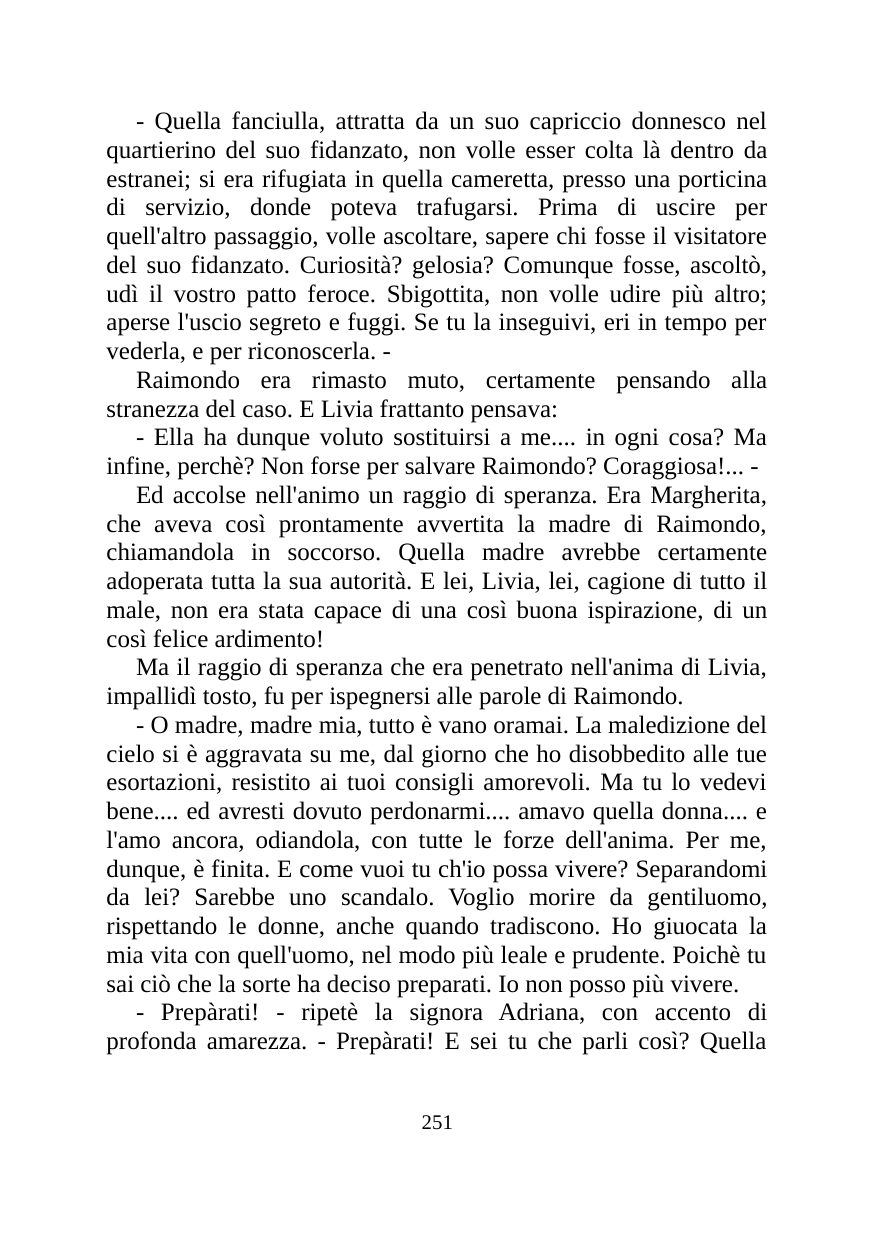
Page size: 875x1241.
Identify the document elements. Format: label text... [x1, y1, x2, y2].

text - Ella ha dunque voluto sostituirsi a me.... in ogni cosa? Ma infine, perchè? Non forse per salvare Raimondo? Coraggiosa!... - [106, 422, 768, 480]
text - Prepàrati! - ripetè la signora Adriana, con accento di profonda amarezza. - Prepàrati! E sei tu che parli così? Quella [106, 997, 768, 1055]
text - O madre, madre mia, tutto è vano oramai. La maledizione del cielo si è aggravata su me, dal giorno che ho disobbedito alle tue esortazioni, resistito ai tuoi consigli amorevoli. Ma tu lo vedevi bene.... ed avresti dovuto perdonarmi.... amavo quella donna.... e l'amo ancora, odiandola, con tutte le forze dell'anima. Per me, dunque, è finita. E come vuoi tu ch'io possa vivere? Separandomi da lei? Sarebbe uno scandalo. Voglio morire da gentiluomo, rispettando le donne, anche quando tradiscono. Ho giuocata la mia vita con quell'uomo, nel modo più leale e prudente. Poichè tu sai ciò che la sorte ha deciso preparati. Io non posso più vivere. [106, 710, 768, 997]
text - Quella fanciulla, attratta da un suo capriccio donnesco nel quartierino del suo fidanzato, non volle esser colta là dentro da estranei; si era rifugiata in quella cameretta, presso una porticina di servizio, donde poteva trafugarsi. Prima di uscire per quell'altro passaggio, volle ascoltare, sapere chi fosse il visitatore del suo fidanzato. Curiosità? gelosia? Comunque fosse, ascoltò, udì il vostro patto feroce. Sbigottita, non volle udire più altro; aperse l'uscio segreto e fuggi. Se tu la inseguivi, eri in tempo per vederla, e per riconoscerla. - [106, 106, 768, 365]
text Ma il raggio di speranza che era penetrato nell'anima di Livia, impallidì tosto, fu per ispegnersi alle parole di Raimondo. [106, 652, 768, 710]
text Ed accolse nell'animo un raggio di speranza. Era Margherita, che aveva così prontamente avvertita la madre di Raimondo, chiamandola in soccorso. Quella madre avrebbe certamente adoperata tutta la sua autorità. E lei, Livia, lei, cagione di tutto il male, non era stata capace di una così buona ispirazione, di un così felice ardimento! [106, 480, 768, 652]
text Raimondo era rimasto muto, certamente pensando alla stranezza del caso. E Livia frattanto pensava: [106, 365, 768, 422]
